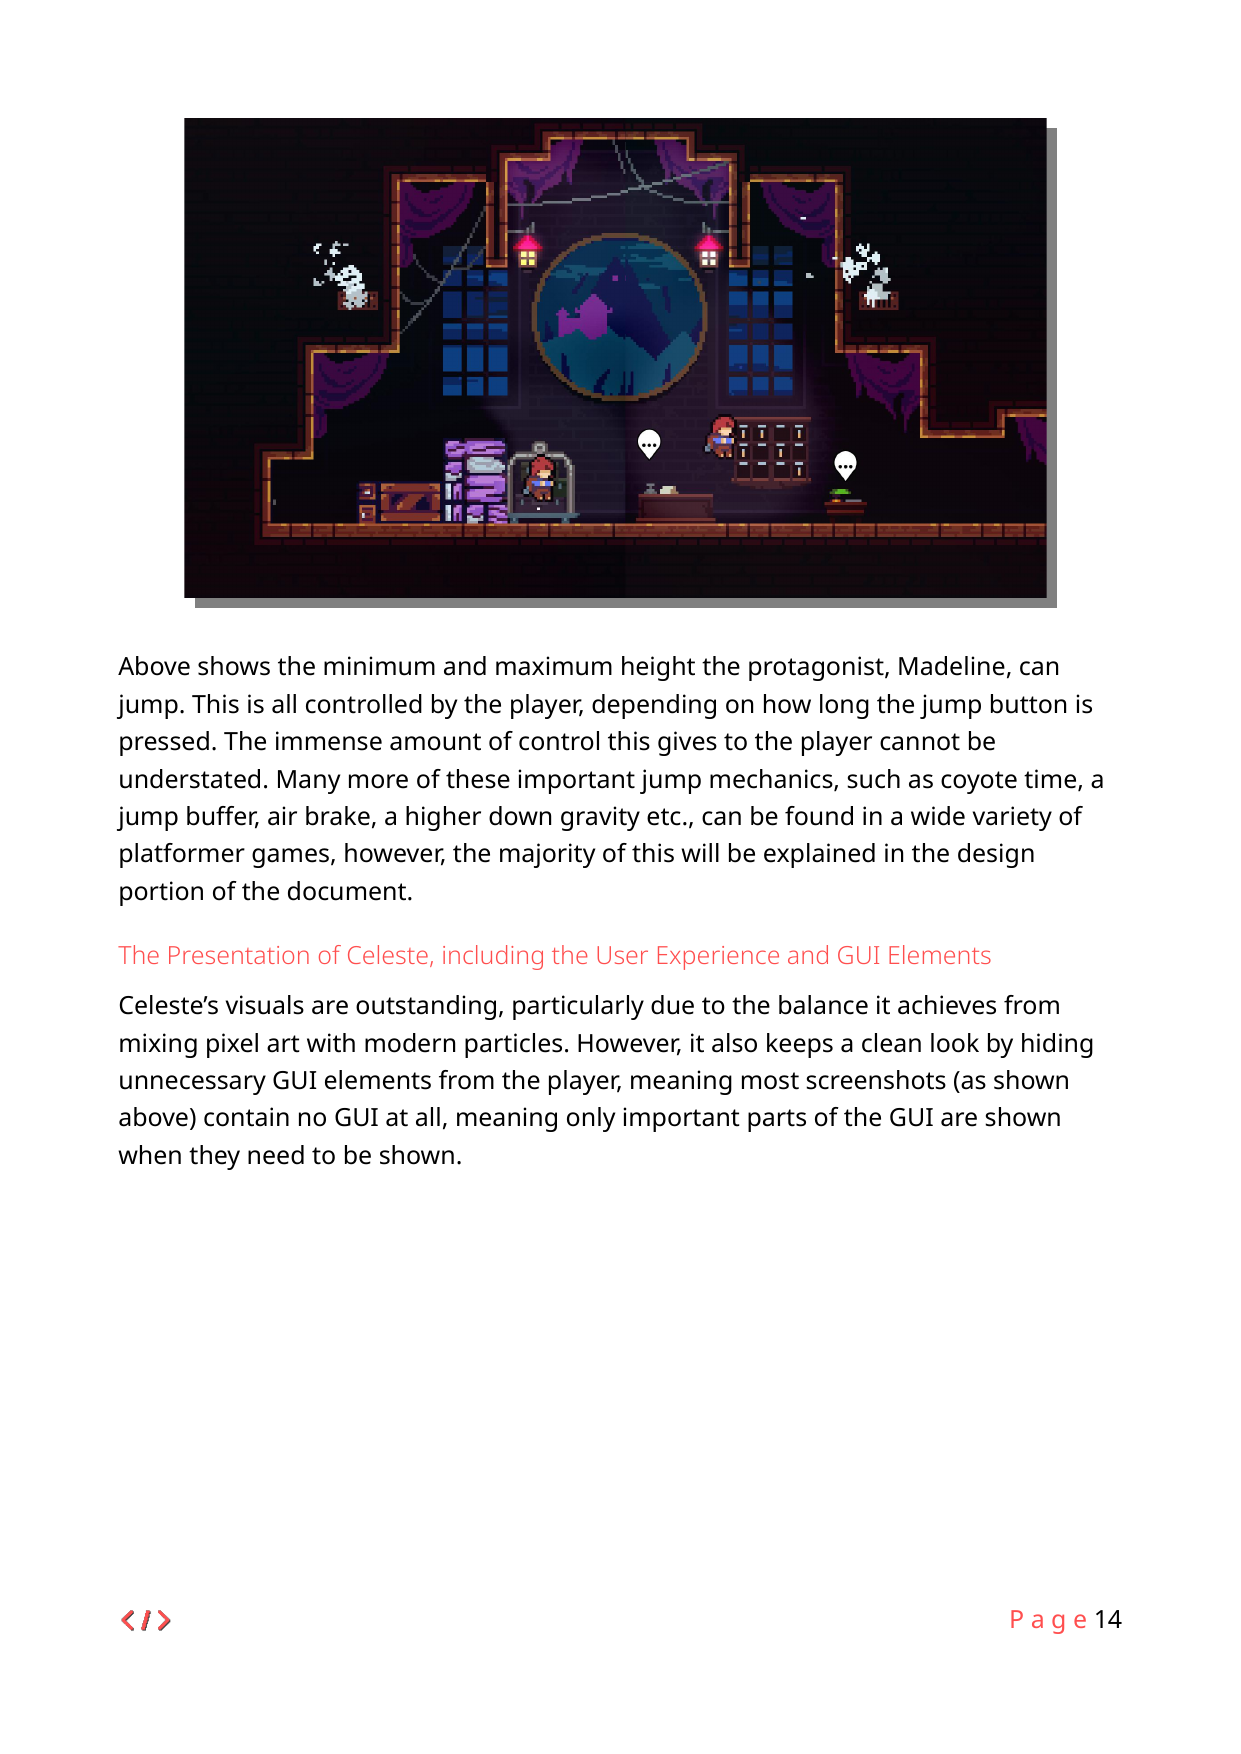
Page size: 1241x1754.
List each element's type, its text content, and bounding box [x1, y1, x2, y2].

picture [116, 1591, 175, 1649]
picture [184, 118, 1046, 598]
subtitle The Presentation of Celeste, including the User Experience and GUI Elements [118, 938, 1122, 972]
text Celeste’s visuals are outstanding, particularly due to the balance it achieves from mixing pixel art with modern particles. However, it also keeps a clean look by hiding unnecessary GUI elements from the player, meaning most screenshots (as shown above) contain no GUI at all, meaning only important parts of the GUI are shown when they need to be shown. [118, 988, 1122, 1171]
text Above shows the minimum and maximum height the protagonist, Madeline, can jump. This is all controlled by the player, depending on how long the jump button is pressed. The immense amount of control this gives to the player cannot be understated. Many more of these important jump mechanics, such as coyote time, a jump buffer, air brake, a higher down gravity etc., can be found in a wide variety of platformer games, however, the majority of this will be explained in the design portion of the document. [118, 598, 1122, 907]
